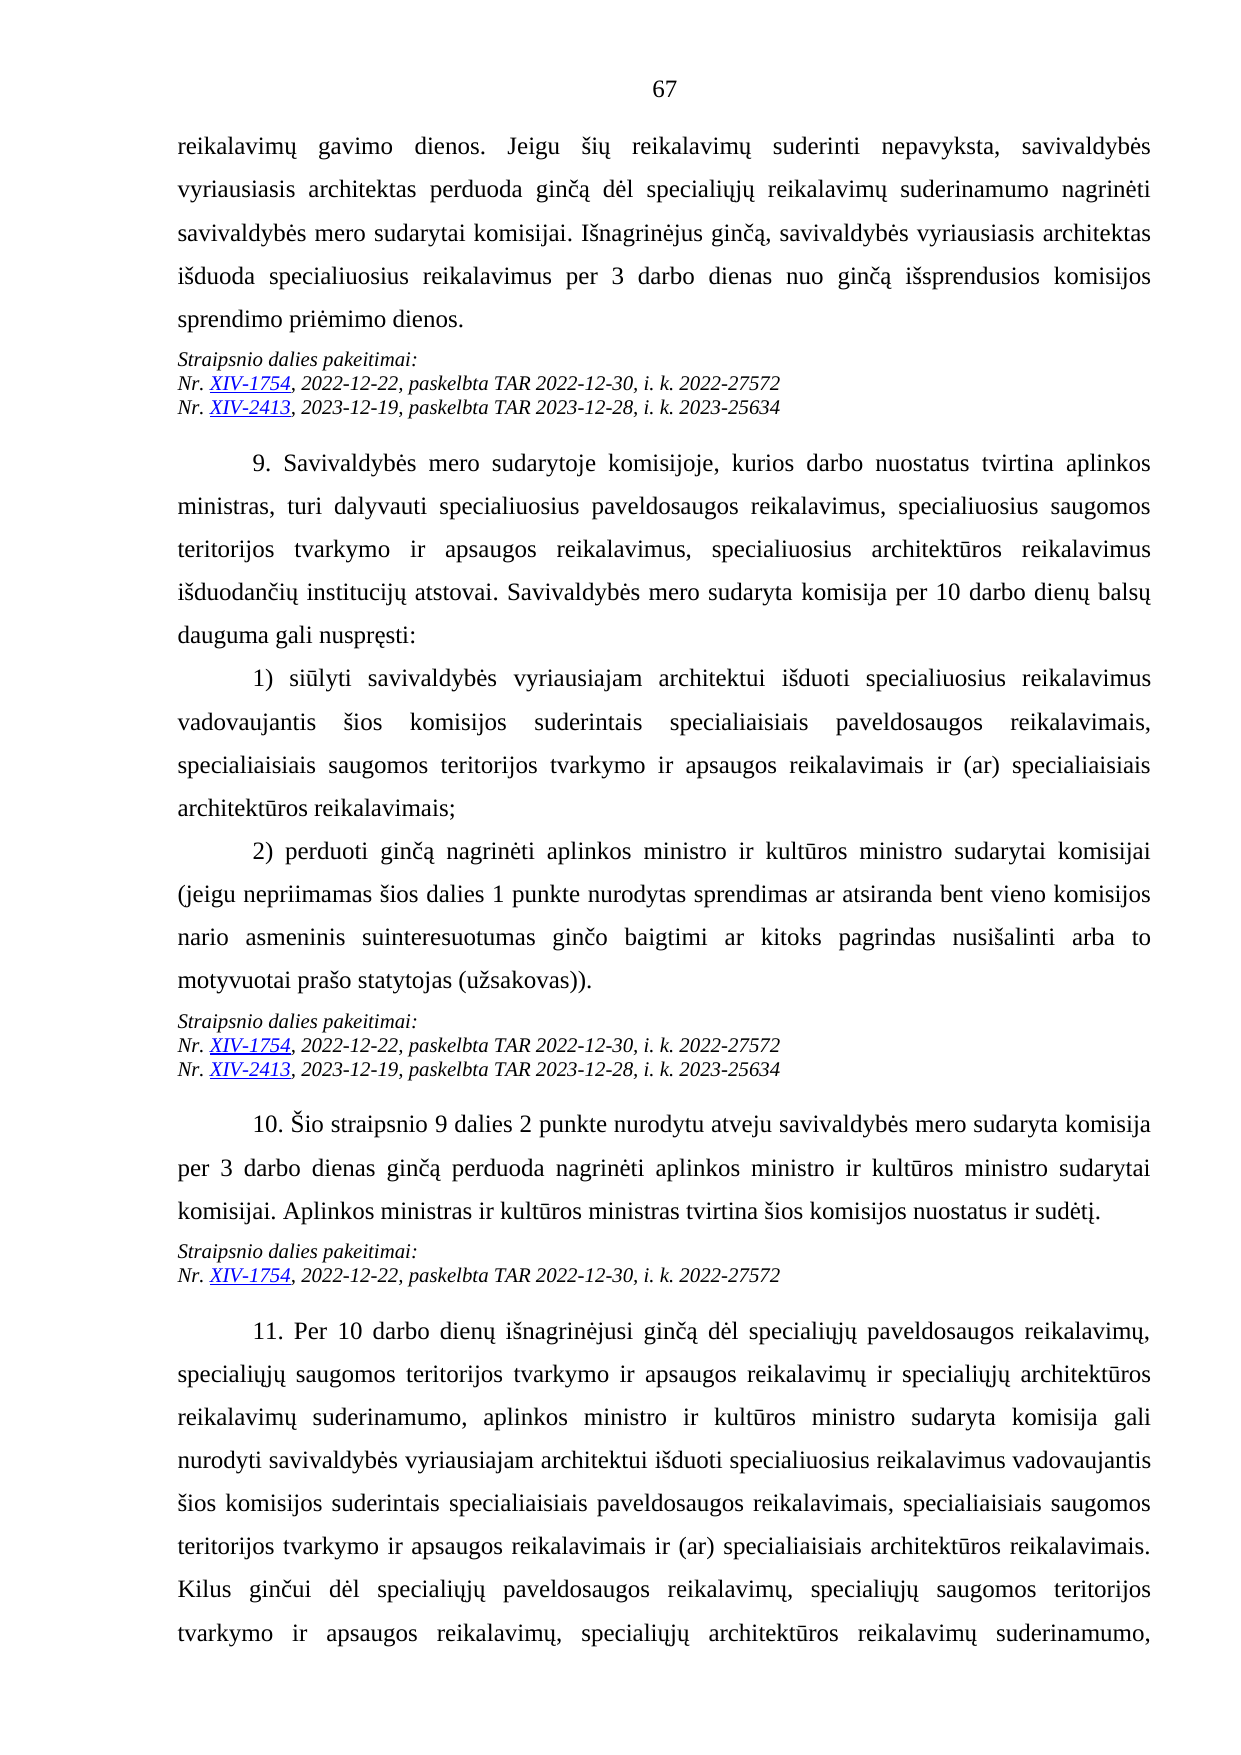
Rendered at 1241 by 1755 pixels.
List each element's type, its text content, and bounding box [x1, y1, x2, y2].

text 9. Savivaldybės mero sudarytoje komisijoje, kurios darbo nuostatus tvirtina aplinkos ministras, turi dalyvauti specialiuosius paveldosaugos reikalavimus, specialiuosius saugomos teritorijos tvarkymo ir apsaugos reikalavimus, specialiuosius architektūros reikalavimus išduodančių institucijų atstovai. Savivaldybės mero sudaryta komisija per 10 darbo dienų balsų dauguma gali nuspręsti: [177, 448, 1152, 649]
text 1) siūlyti savivaldybės vyriausiajam architektui išduoti specialiuosius reikalavimus vadovaujantis šios komisijos suderintais specialiaisiais paveldosaugos reikalavimais, specialiaisiais saugomos teritorijos tvarkymo ir apsaugos reikalavimais ir (ar) specialiaisiais architektūros reikalavimais; [177, 663, 1152, 822]
text Straipsnio dalies pakeitimai: [177, 347, 1152, 371]
text Straipsnio dalies pakeitimai: [177, 1239, 1152, 1263]
text Nr. XIV-2413, 2023-12-19, paskelbta TAR 2023-12-28, i. k. 2023-25634 [177, 1057, 1152, 1081]
text Nr. XIV-1754, 2022-12-22, paskelbta TAR 2022-12-30, i. k. 2022-27572 [177, 1033, 1152, 1057]
text 11. Per 10 darbo dienų išnagrinėjusi ginčą dėl specialiųjų paveldosaugos reikalavimų, specialiųjų saugomos teritorijos tvarkymo ir apsaugos reikalavimų ir specialiųjų architektūros reikalavimų suderinamumo, aplinkos ministro ir kultūros ministro sudaryta komisija gali nurodyti savivaldybės vyriausiajam architektui išduoti specialiuosius reikalavimus vadovaujantis šios komisijos suderintais specialiaisiais paveldosaugos reikalavimais, specialiaisiais saugomos teritorijos tvarkymo ir apsaugos reikalavimais ir (ar) specialiaisiais architektūros reikalavimais. Kilus ginčui dėl specialiųjų paveldosaugos reikalavimų, specialiųjų saugomos teritorijos tvarkymo ir apsaugos reikalavimų, specialiųjų architektūros reikalavimų suderinamumo, [177, 1316, 1152, 1646]
text Straipsnio dalies pakeitimai: [177, 1008, 1152, 1033]
text Nr. XIV-1754, 2022-12-22, paskelbta TAR 2022-12-30, i. k. 2022-27572 [177, 1263, 1152, 1287]
text 10. Šio straipsnio 9 dalies 2 punkte nurodytu atveju savivaldybės mero sudaryta komisija per 3 darbo dienas ginčą perduoda nagrinėti aplinkos ministro ir kultūros ministro sudarytai komisijai. Aplinkos ministras ir kultūros ministras tvirtina šios komisijos nuostatus ir sudėtį. [177, 1109, 1152, 1224]
text Nr. XIV-2413, 2023-12-19, paskelbta TAR 2023-12-28, i. k. 2023-25634 [177, 395, 1152, 419]
text 2) perduoti ginčą nagrinėti aplinkos ministro ir kultūros ministro sudarytai komisijai (jeigu nepriimamas šios dalies 1 punkte nurodytas sprendimas ar atsiranda bent vieno komisijos nario asmeninis suinteresuotumas ginčo baigtimi ar kitoks pagrindas nusišalinti arba to motyvuotai prašo statytojas (užsakovas)). [177, 836, 1152, 994]
text Nr. XIV-1754, 2022-12-22, paskelbta TAR 2022-12-30, i. k. 2022-27572 [177, 371, 1152, 395]
text reikalavimų gavimo dienos. Jeigu šių reikalavimų suderinti nepavyksta, savivaldybės vyriausiasis architektas perduoda ginčą dėl specialiųjų reikalavimų suderinamumo nagrinėti savivaldybės mero sudarytai komisijai. Išnagrinėjus ginčą, savivaldybės vyriausiasis architektas išduoda specialiuosius reikalavimus per 3 darbo dienas nuo ginčą išsprendusios komisijos sprendimo priėmimo dienos. [177, 131, 1152, 333]
